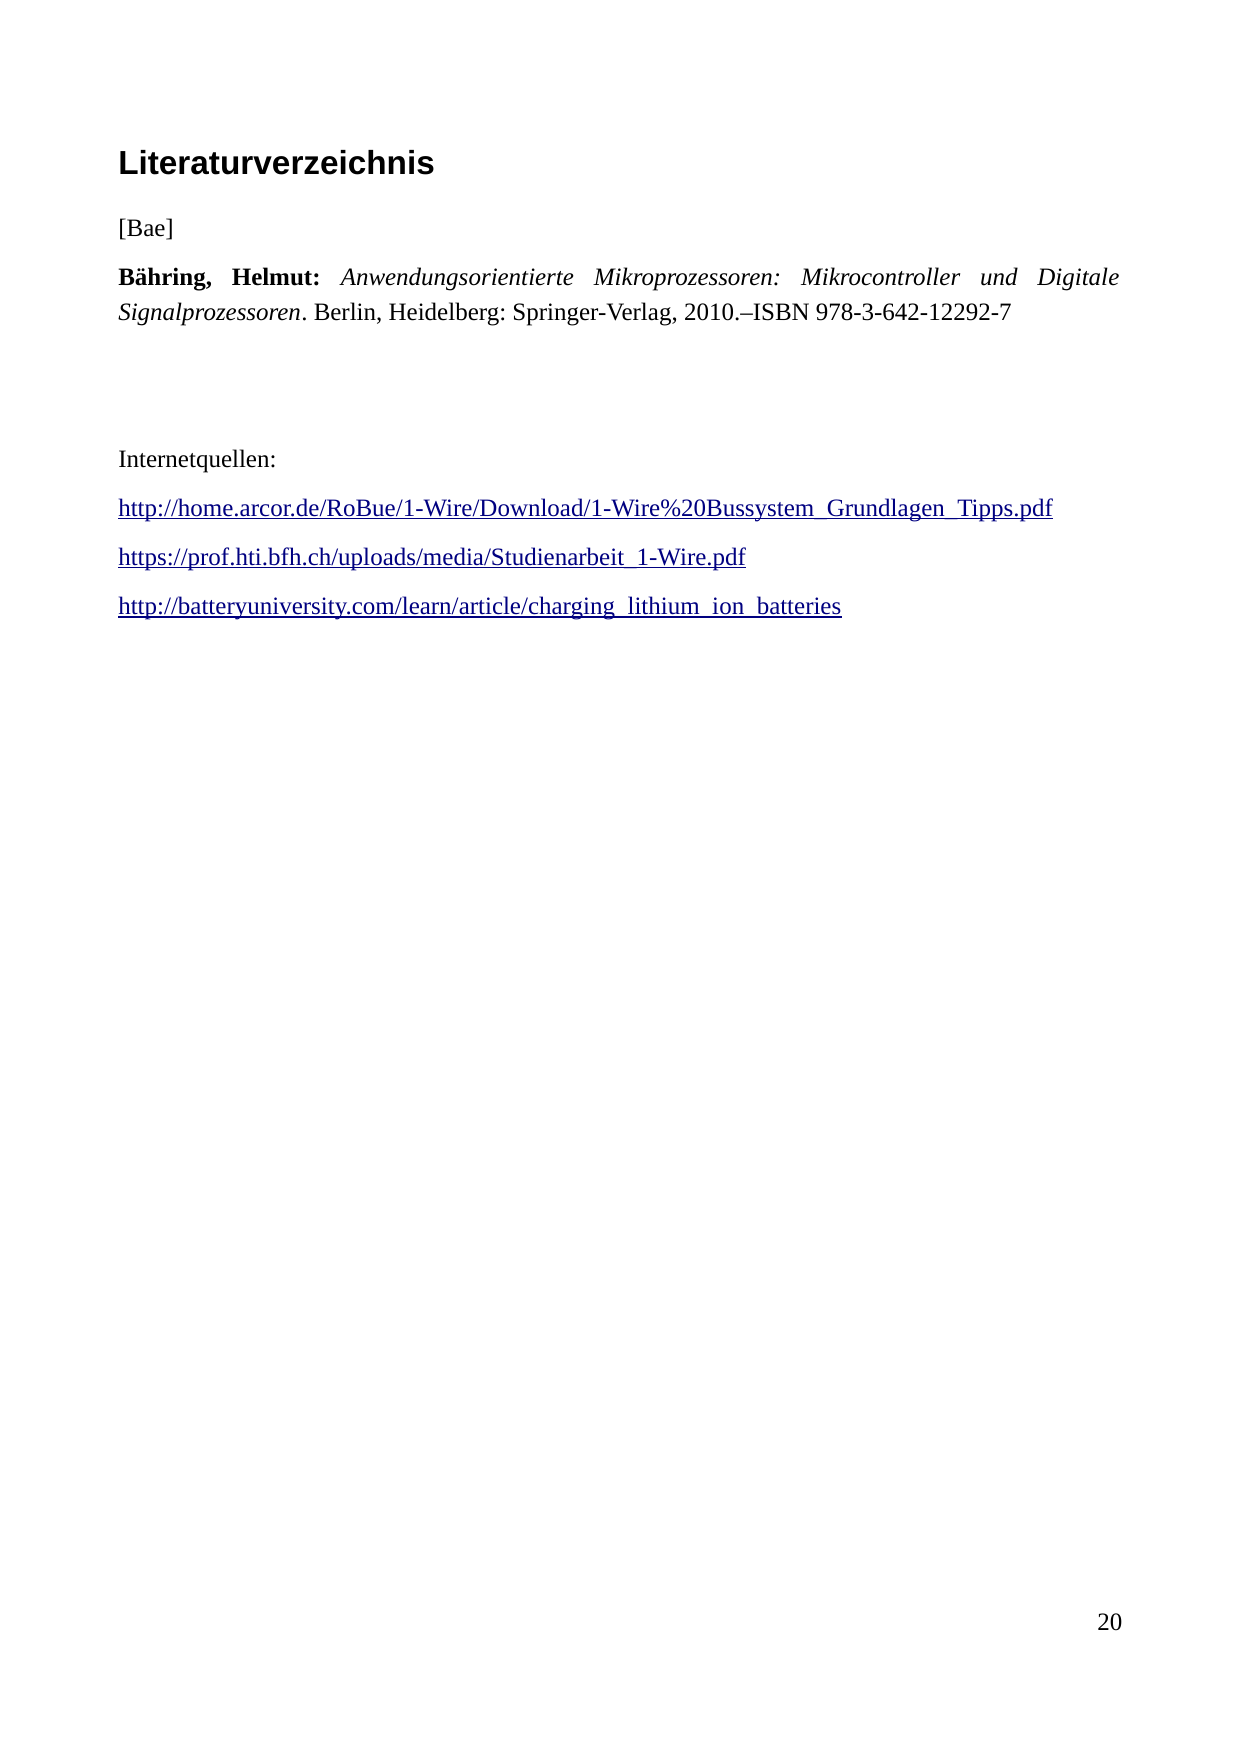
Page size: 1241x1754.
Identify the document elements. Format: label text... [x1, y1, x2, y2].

text http://home.arcor.de/RoBue/1-Wire/Download/1-Wire%20Bussystem_Grundlagen_Tipps.pdf [118, 493, 1122, 522]
text Internetquellen: [118, 444, 1122, 473]
text [Bae] [118, 213, 1122, 242]
text https://prof.hti.bfh.ch/uploads/media/Studienarbeit_1-Wire.pdf [118, 542, 1122, 571]
text http://batteryuniversity.com/learn/article/charging_lithium_ion_batteries [118, 591, 1122, 620]
subtitle Literaturverzeichnis [118, 143, 1122, 182]
text Bähring, Helmut: Anwendungsorientierte Mikroprozessoren: Mikrocontroller und Digitale Signalprozessoren. Berlin, Heidelberg: Springer-Verlag, 2010.–ISBN 978-3-642-12292-7 [118, 262, 1122, 326]
